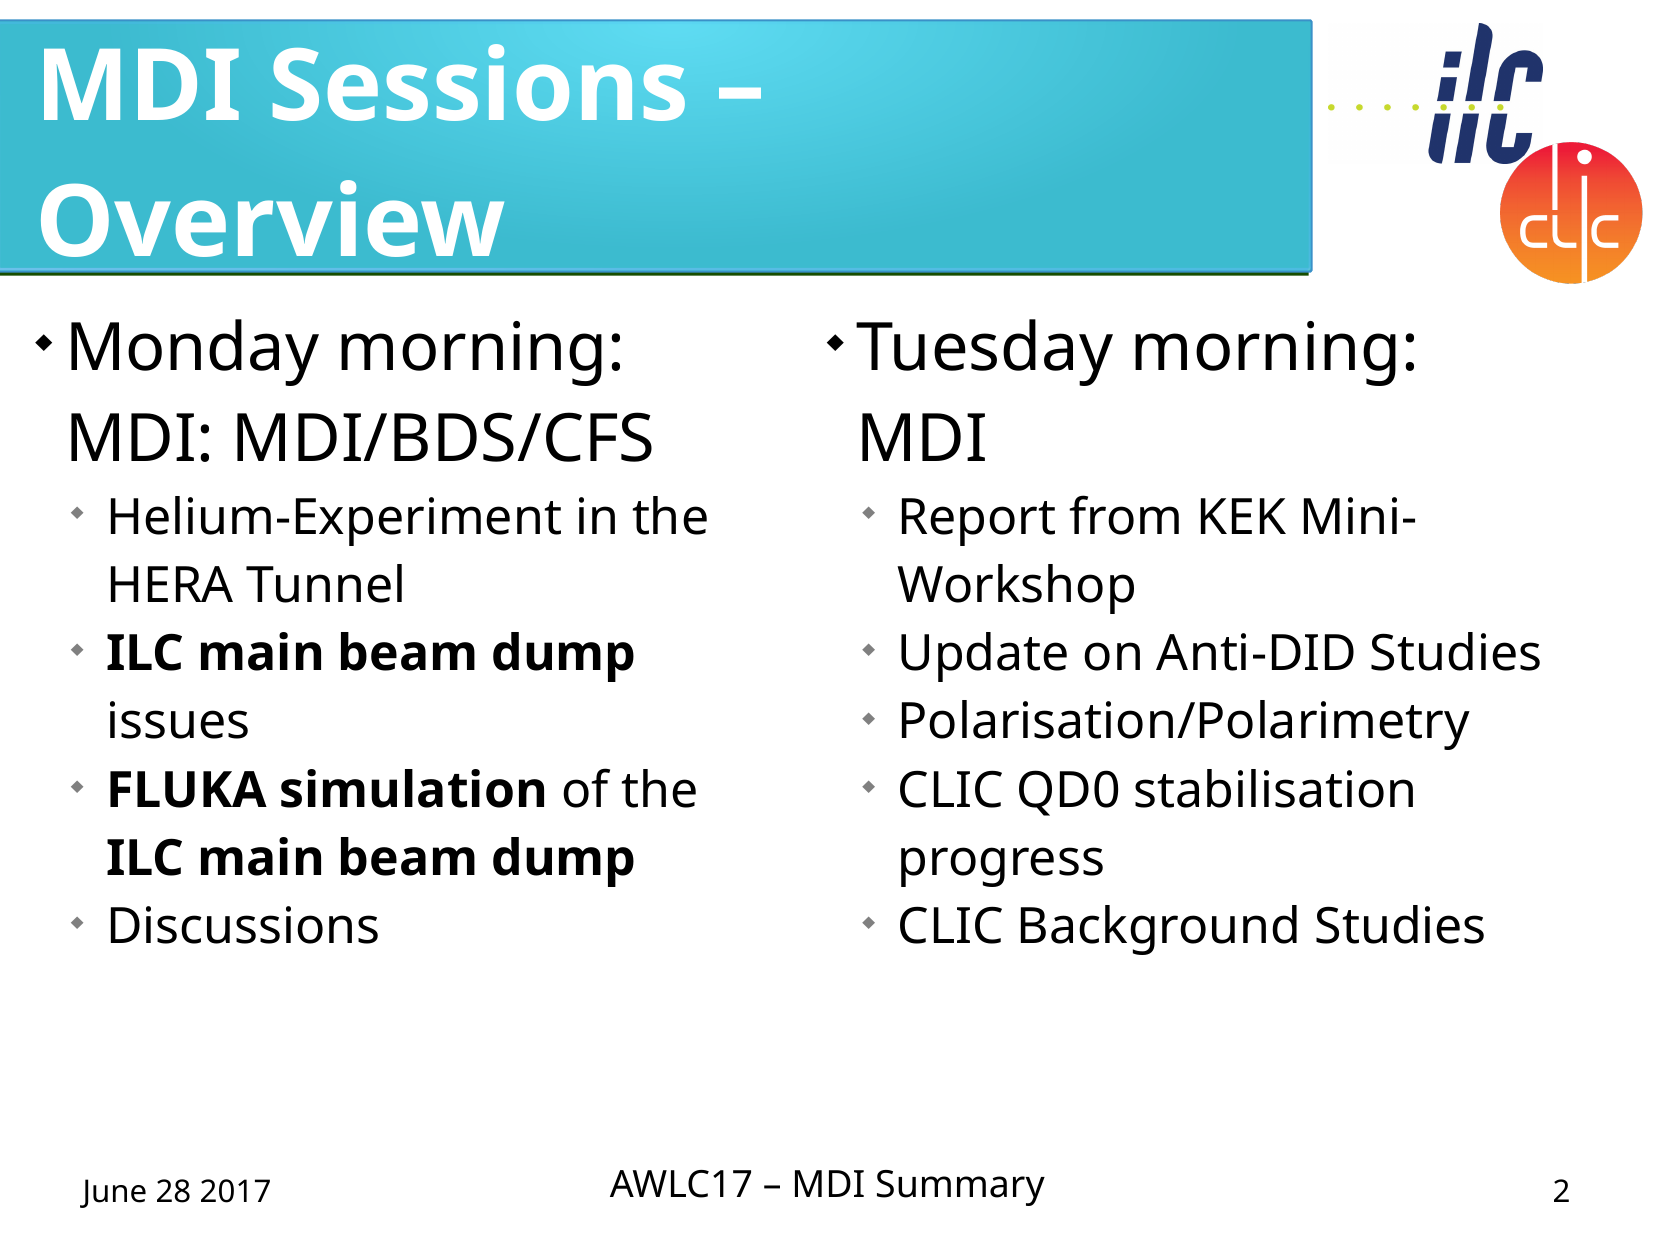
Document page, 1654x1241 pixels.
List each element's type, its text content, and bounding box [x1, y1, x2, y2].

picture [1328, 23, 1654, 319]
text_box Tuesday morning: MDI Report from KEK Mini-Workshop Update on Anti-DID Studies Polarisation/Polarimetry CLIC QD0 stabilisation progress CLIC Background Studies [826, 299, 1583, 1123]
subtitle Monday morning: MDI: MDI/BDS/CFS Helium-Experiment in the HERA Tunnel ILC main beam dump issues FLUKA simulation of the ILC main beam dump Discussions [35, 299, 780, 1123]
title MDI Sessions – Overview [35, 47, 1235, 252]
